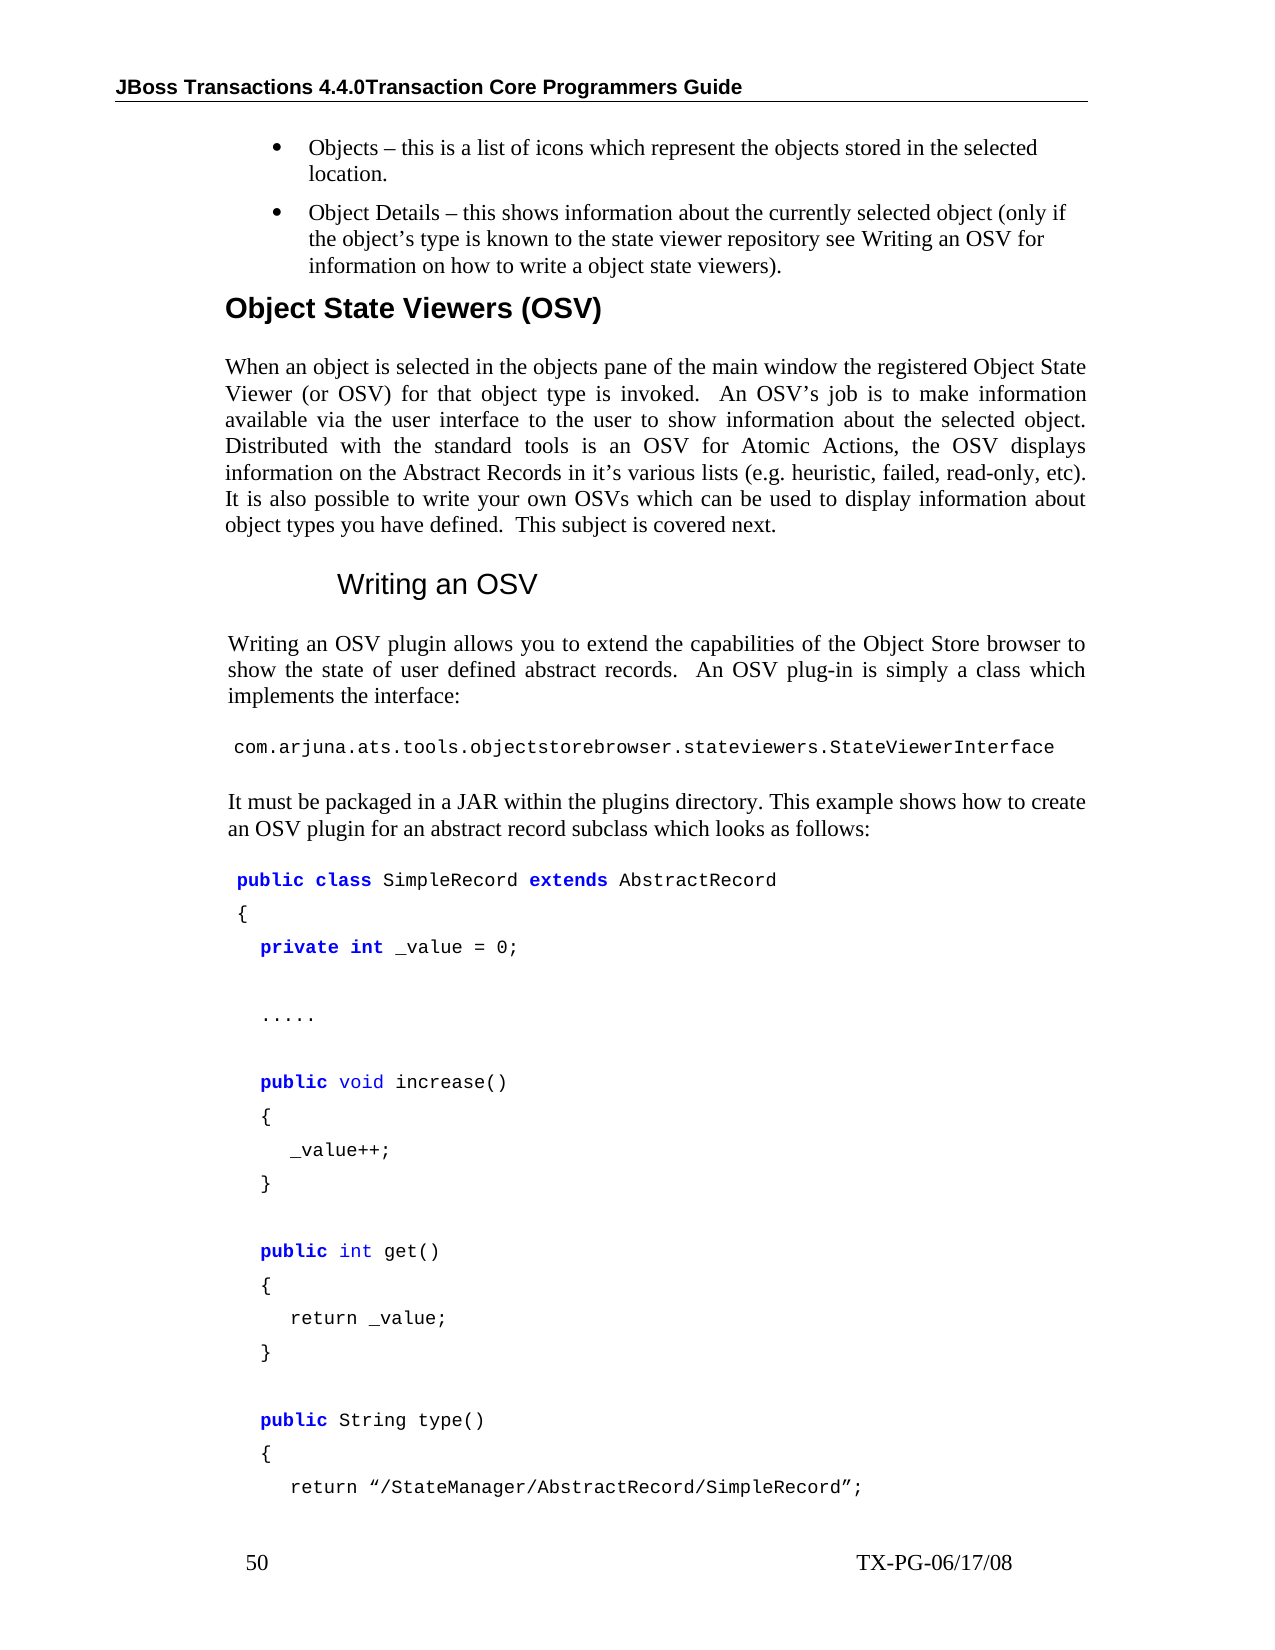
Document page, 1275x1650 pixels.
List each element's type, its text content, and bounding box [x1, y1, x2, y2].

text It must be packaged in a JAR within the plugins directory. This example shows how to create an OSV plugin for an abstract record subclass which looks as follows: [228, 788, 1088, 841]
text { [237, 1444, 1088, 1465]
text private int _value = 0; [237, 938, 1088, 959]
text { [237, 904, 1088, 925]
subtitle Object State Viewers (OSV) [112, 291, 1088, 324]
list Objects – this is a list of icons which represent the objects stored in the selected location. [273, 134, 1088, 187]
text public void increase() [237, 1073, 1088, 1094]
text return “/StateManager/AbstractRecord/SimpleRecord”; [237, 1478, 1088, 1499]
text com.arjuna.ats.tools.objectstorebrowser.stateviewers.StateViewerInterface [228, 738, 1088, 759]
text { [237, 1275, 1088, 1297]
text } [237, 1174, 1088, 1195]
text { [237, 1107, 1088, 1128]
list Object Details – this shows information about the currently selected object (only if the object’s type is known to the state viewer repository see Writing an OSV for information on how to write a object state viewers). [273, 199, 1088, 278]
text _value++; [237, 1140, 1088, 1162]
text Writing an OSV plugin allows you to extend the capabilities of the Object Store browser to show the state of user defined abstract records. An OSV plug-in is simply a class which implements the interface: [228, 630, 1088, 709]
text return _value; [237, 1309, 1088, 1330]
text public class SimpleRecord extends AbstractRecord [237, 870, 1088, 892]
text ..... [237, 1005, 1088, 1027]
text } [237, 1343, 1088, 1364]
text When an object is selected in the objects pane of the main window the registered Object State Viewer (or OSV) for that object type is invoked. An OSV’s job is to make information available via the user interface to the user to show information about the selected object. Distributed with the standard tools is an OSV for Atomic Actions, the OSV displays information on the Abstract Records in it’s various lists (e.g. heuristic, failed, read-only, etc). It is also possible to write your own OSVs which can be used to display information about object types you have defined. This subject is covered next. [225, 353, 1088, 538]
text public int get() [237, 1242, 1088, 1263]
subtitle Writing an OSV [112, 567, 1088, 601]
text public String type() [237, 1410, 1088, 1432]
